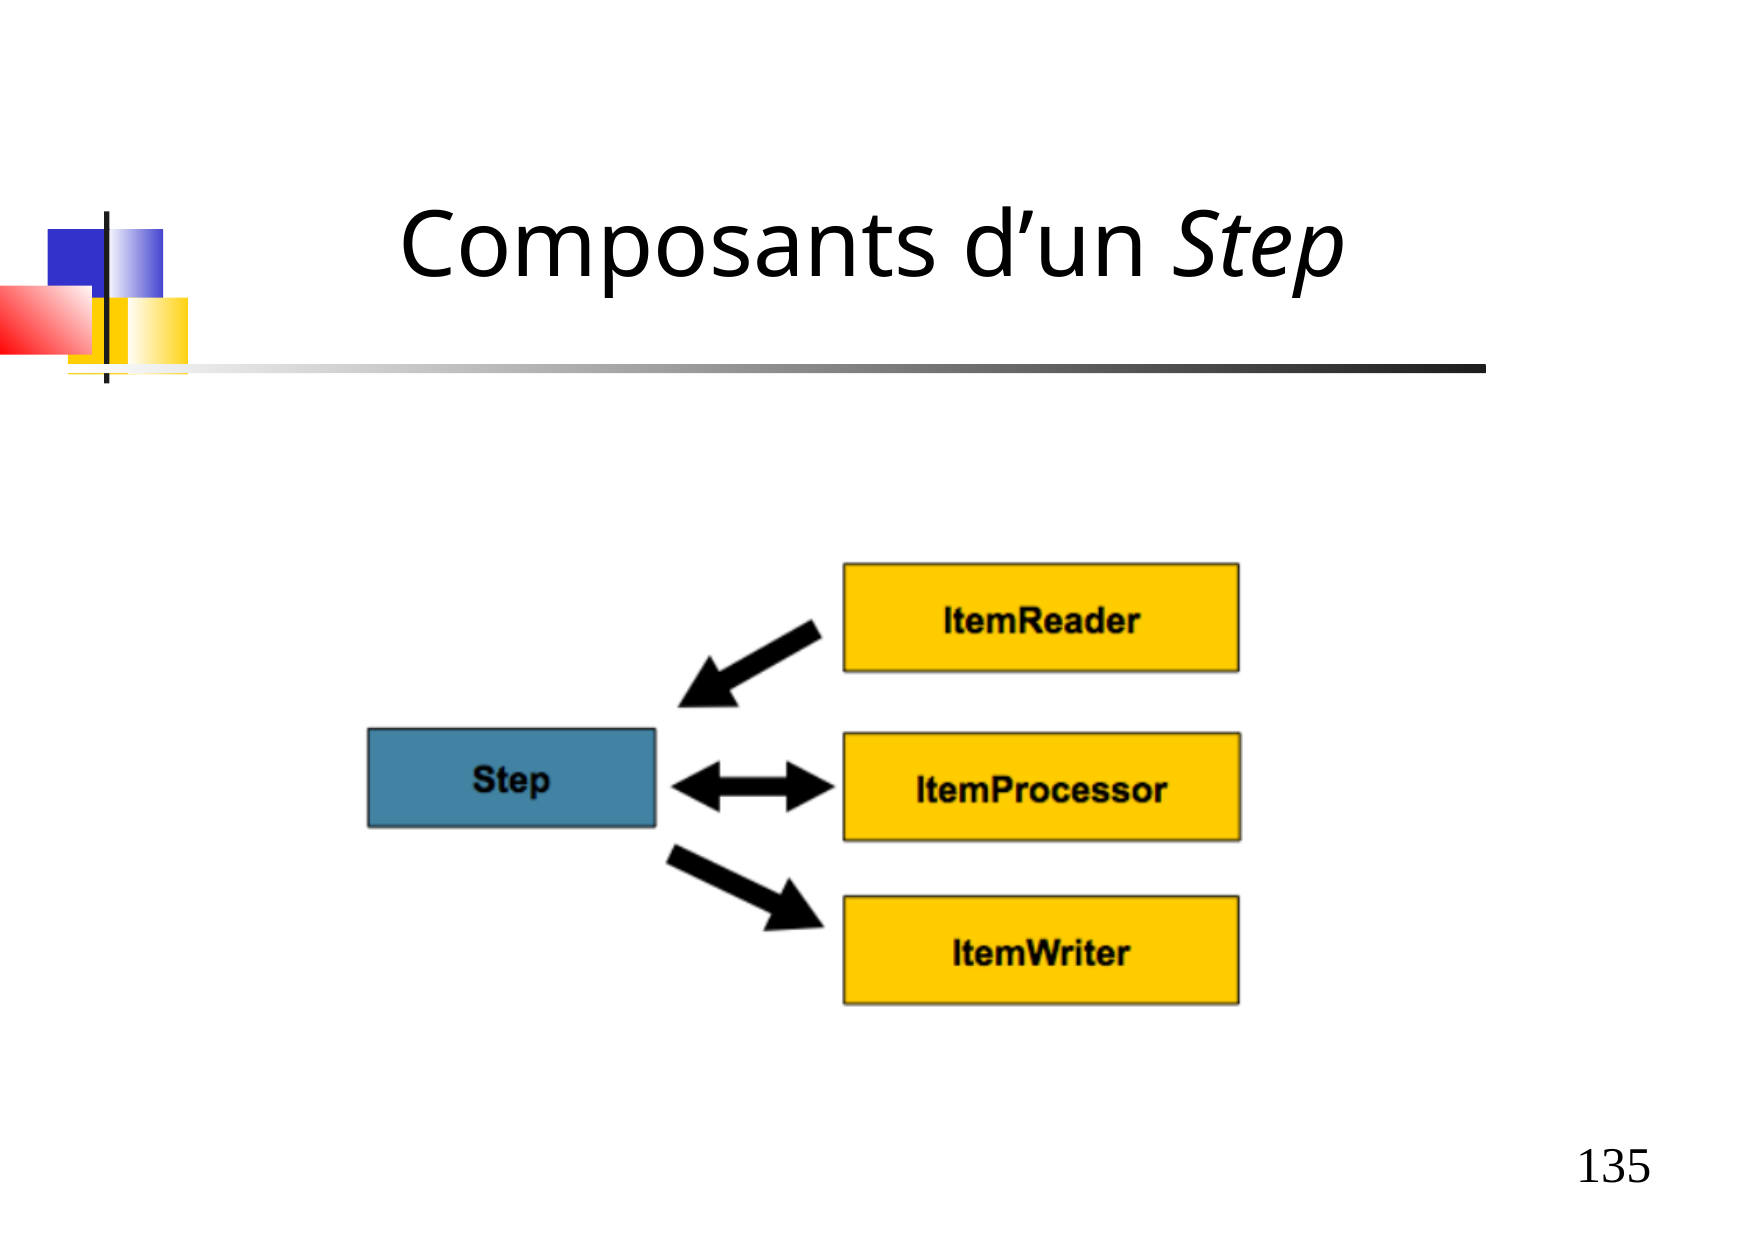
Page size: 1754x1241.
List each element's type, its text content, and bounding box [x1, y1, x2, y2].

title Composants d’un Step [179, 139, 1567, 351]
picture [306, 506, 1354, 1060]
